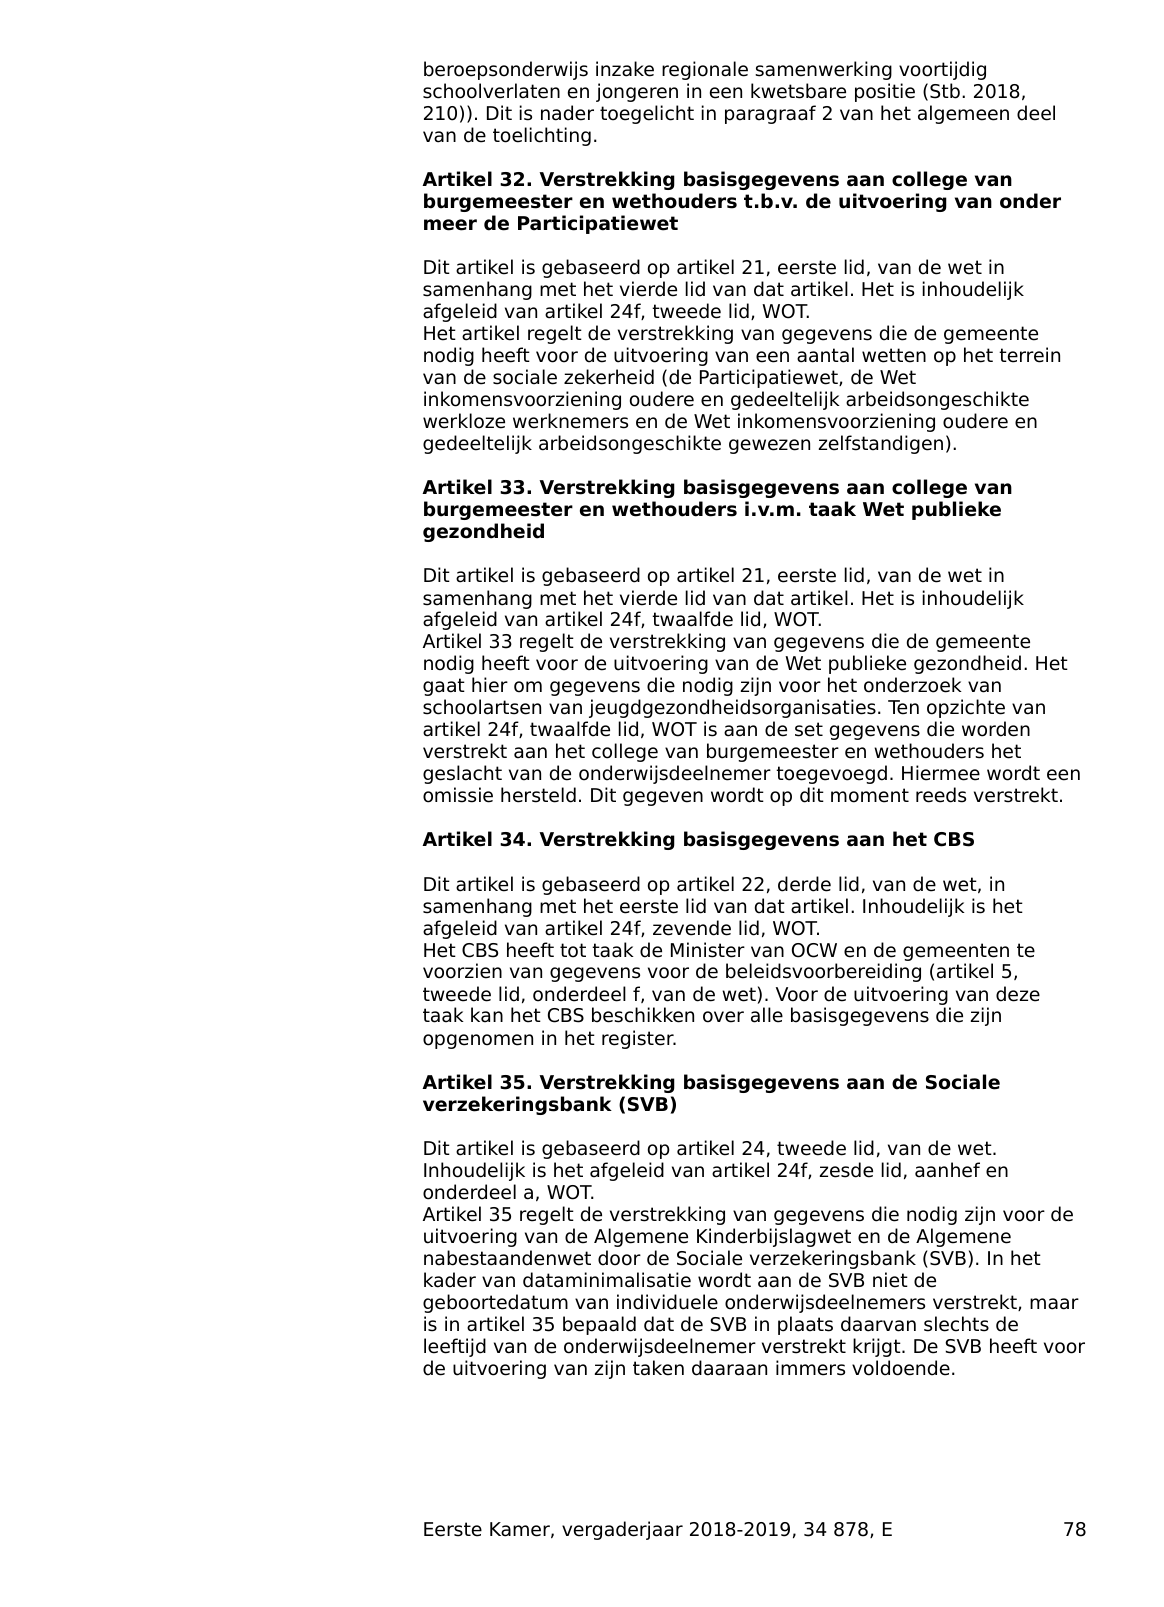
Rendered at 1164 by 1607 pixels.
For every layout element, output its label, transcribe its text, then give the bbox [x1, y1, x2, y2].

text Dit artikel is gebaseerd op artikel 21, eerste lid, van de wet in samenhang met het vierde lid van dat artikel. Het is inhoudelijk afgeleid van artikel 24f, tweede lid, WOT. [422, 257, 1087, 323]
text Het artikel regelt de verstrekking van gegevens die de gemeente nodig heeft voor de uitvoering van een aantal wetten op het terrein van de sociale zekerheid (de Participatiewet, de Wet inkomensvoorziening oudere en gedeeltelijk arbeidsongeschikte werkloze werknemers en de Wet inkomensvoorziening oudere en gedeeltelijk arbeidsongeschikte gewezen zelfstandigen). [422, 323, 1087, 455]
text Dit artikel is gebaseerd op artikel 22, derde lid, van de wet, in samenhang met het eerste lid van dat artikel. Inhoudelijk is het afgeleid van artikel 24f, zevende lid, WOT. [422, 873, 1087, 939]
subtitle Artikel 34. Verstrekking basisgegevens aan het CBS [422, 829, 1087, 851]
subtitle Artikel 32. Verstrekking basisgegevens aan college van burgemeester en wethouders t.b.v. de uitvoering van onder meer de Participatiewet [422, 169, 1087, 235]
subtitle Artikel 35. Verstrekking basisgegevens aan de Sociale verzekeringsbank (SVB) [422, 1072, 1087, 1116]
subtitle Artikel 33. Verstrekking basisgegevens aan college van burgemeester en wethouders i.v.m. taak Wet publieke gezondheid [422, 477, 1087, 543]
text Dit artikel is gebaseerd op artikel 21, eerste lid, van de wet in samenhang met het vierde lid van dat artikel. Het is inhoudelijk afgeleid van artikel 24f, twaalfde lid, WOT. [422, 565, 1087, 631]
text Artikel 35 regelt de verstrekking van gegevens die nodig zijn voor de uitvoering van de Algemene Kinderbijslagwet en de Algemene nabestaandenwet door de Sociale verzekeringsbank (SVB). In het kader van dataminimalisatie wordt aan de SVB niet de geboortedatum van individuele onderwijsdeelnemers verstrekt, maar is in artikel 35 bepaald dat de SVB in plaats daarvan slechts de leeftijd van de onderwijsdeelnemer verstrekt krijgt. De SVB heeft voor de uitvoering van zijn taken daaraan immers voldoende. [422, 1204, 1087, 1379]
text Het CBS heeft tot taak de Minister van OCW en de gemeenten te voorzien van gegevens voor de beleidsvoorbereiding (artikel 5, tweede lid, onderdeel f, van de wet). Voor de uitvoering van deze taak kan het CBS beschikken over alle basisgegevens die zijn opgenomen in het register. [422, 939, 1087, 1049]
text Artikel 33 regelt de verstrekking van gegevens die de gemeente nodig heeft voor de uitvoering van de Wet publieke gezondheid. Het gaat hier om gegevens die nodig zijn voor het onderzoek van schoolartsen van jeugdgezondheidsorganisaties. Ten opzichte van artikel 24f, twaalfde lid, WOT is aan de set gegevens die worden verstrekt aan het college van burgemeester en wethouders het geslacht van de onderwijsdeelnemer toegevoegd. Hiermee wordt een omissie hersteld. Dit gegeven wordt op dit moment reeds verstrekt. [422, 631, 1087, 807]
text beroepsonderwijs inzake regionale samenwerking voortijdig schoolverlaten en jongeren in een kwetsbare positie (Stb. 2018, 210)). Dit is nader toegelicht in paragraaf 2 van het algemeen deel van de toelichting. [422, 59, 1087, 147]
text Dit artikel is gebaseerd op artikel 24, tweede lid, van de wet. Inhoudelijk is het afgeleid van artikel 24f, zesde lid, aanhef en onderdeel a, WOT. [422, 1138, 1087, 1204]
